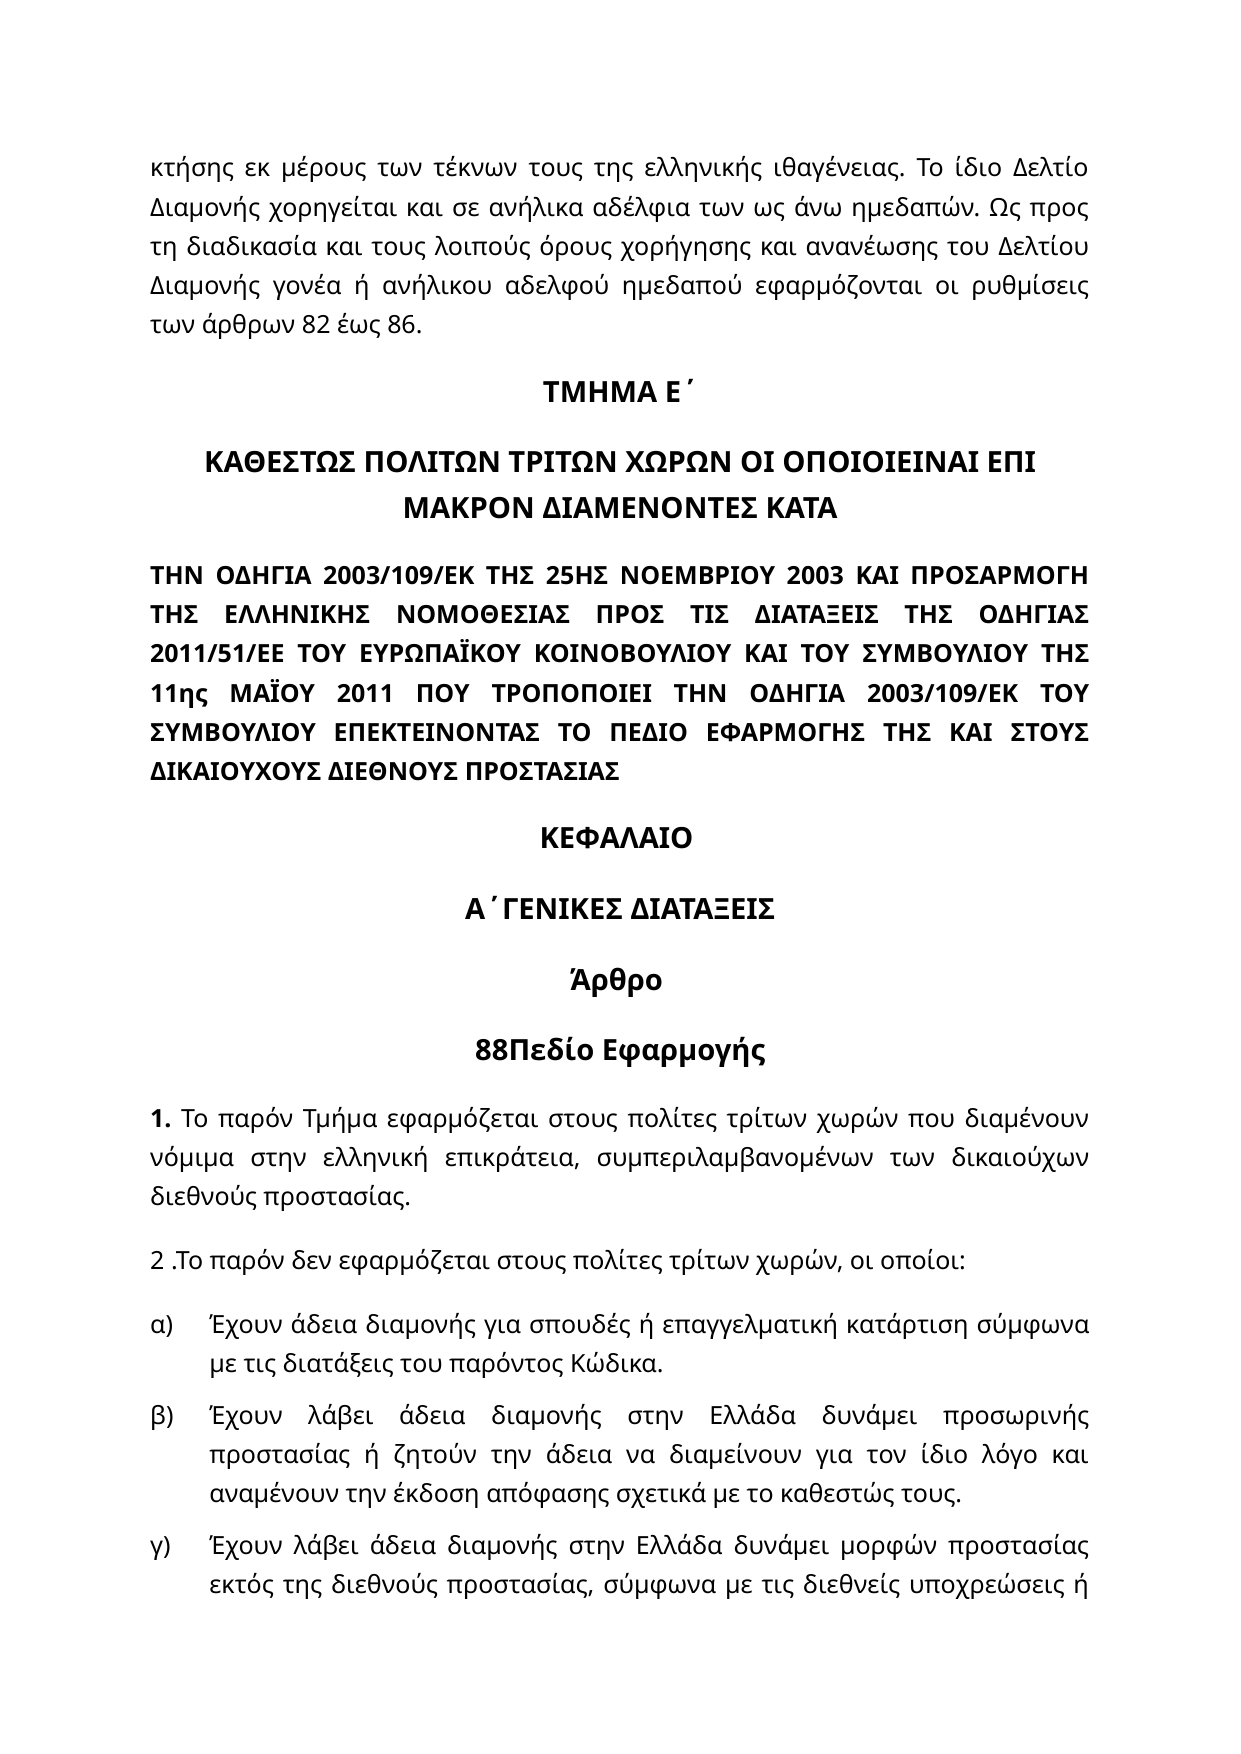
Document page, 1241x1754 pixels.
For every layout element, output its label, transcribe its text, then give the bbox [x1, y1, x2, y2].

subtitle Άρθρο [150, 959, 1090, 999]
text ΤΗΝ ΟΔΗΓΙΑ 2003/109/ΕΚ ΤΗΣ 25ΗΣ ΝΟΕΜΒΡΙΟΥ 2003 ΚΑΙ ΠΡΟΣΑΡΜΟΓΗ ΤΗΣ ΕΛΛΗΝΙΚΗΣ ΝΟΜΟΘΕΣΙΑΣ ΠΡΟΣ ΤΙΣ ΔΙΑΤΑΞΕΙΣ ΤΗΣ ΟΔΗΓΙΑΣ 2011/51/ΕΕ ΤΟΥ ΕΥΡΩΠΑΪΚΟΥ ΚΟΙΝΟΒΟΥΛΙΟΥ ΚΑΙ ΤΟΥ ΣΥΜΒΟΥΛΙΟΥ ΤΗΣ 11ης ΜΑΪΟΥ 2011 ΠΟΥ ΤΡΟΠΟΠΟΙΕΙ ΤΗΝ ΟΔΗΓΙΑ 2003/109/ΕΚ ΤΟΥ ΣΥΜΒΟΥΛΙΟΥ ΕΠΕΚΤΕΙΝΟΝΤΑΣ ΤΟ ΠΕΔΙΟ ΕΦΑΡΜΟΓΗΣ ΤΗΣ ΚΑΙ ΣΤΟΥΣ ΔΙΚΑΙΟΥΧΟΥΣ ΔΙΕΘΝΟΥΣ ΠΡΟΣΤΑΣΙΑΣ [150, 558, 1090, 788]
list α) Έχουν άδεια διαμονής για σπουδές ή επαγγελματική κατάρτιση σύμφωνα με τις διατάξεις του παρόντος Κώδικα. [150, 1307, 1090, 1380]
list β) Έχουν λάβει άδεια διαμονής στην Ελλάδα δυνάμει προσωρινής προστασίας ή ζητούν την άδεια να διαμείνουν για τον ίδιο λόγο και αναμένουν την έκδοση απόφασης σχετικά με το καθεστώς τους. [150, 1398, 1090, 1510]
text 1. Το παρόν Τμήμα εφαρμόζεται στους πολίτες τρίτων χωρών που διαμένουν νόμιμα στην ελληνική επικράτεια, συμπεριλαμβανομένων των δικαιούχων διεθνούς προστασίας. [150, 1100, 1090, 1213]
text 2 .Το παρόν δεν εφαρμόζεται στους πολίτες τρίτων χωρών, οι οποίοι: [150, 1243, 1090, 1277]
list γ) Έχουν λάβει άδεια διαμονής στην Ελλάδα δυνάμει μορφών προστασίας εκτός της διεθνούς προστασίας, σύμφωνα με τις διεθνείς υποχρεώσεις ή [150, 1528, 1090, 1601]
subtitle Α΄ΓΕΝΙΚΕΣ ΔΙΑΤΑΞΕΙΣ [150, 888, 1090, 928]
subtitle ΚΑΘΕΣΤΩΣ ΠΟΛΙΤΩΝ ΤΡΙΤΩΝ ΧΩΡΩΝ ΟΙ ΟΠΟΙΟΙΕΙΝΑΙ ΕΠΙ ΜΑΚΡΟΝ ΔΙΑΜΕΝΟΝΤΕΣ ΚΑΤΑ [150, 441, 1090, 527]
subtitle ΤΜΗΜΑ Ε΄ [150, 371, 1090, 411]
subtitle ΚΕΦΑΛΑΙΟ [150, 818, 1090, 857]
subtitle 88Πεδίο Εφαρμογής [150, 1029, 1090, 1069]
text κτήσης εκ μέρους των τέκνων τους της ελληνικής ιθαγένειας. Το ίδιο Δελτίο Διαμονής χορηγείται και σε ανήλικα αδέλφια των ως άνω ημεδαπών. Ως προς τη διαδικασία και τους λοιπούς όρους χορήγησης και ανανέωσης του Δελτίου Διαμονής γονέα ή ανήλικου αδελφού ημεδαπού εφαρμόζονται οι ρυθμίσεις των άρθρων 82 έως 86. [150, 150, 1090, 341]
